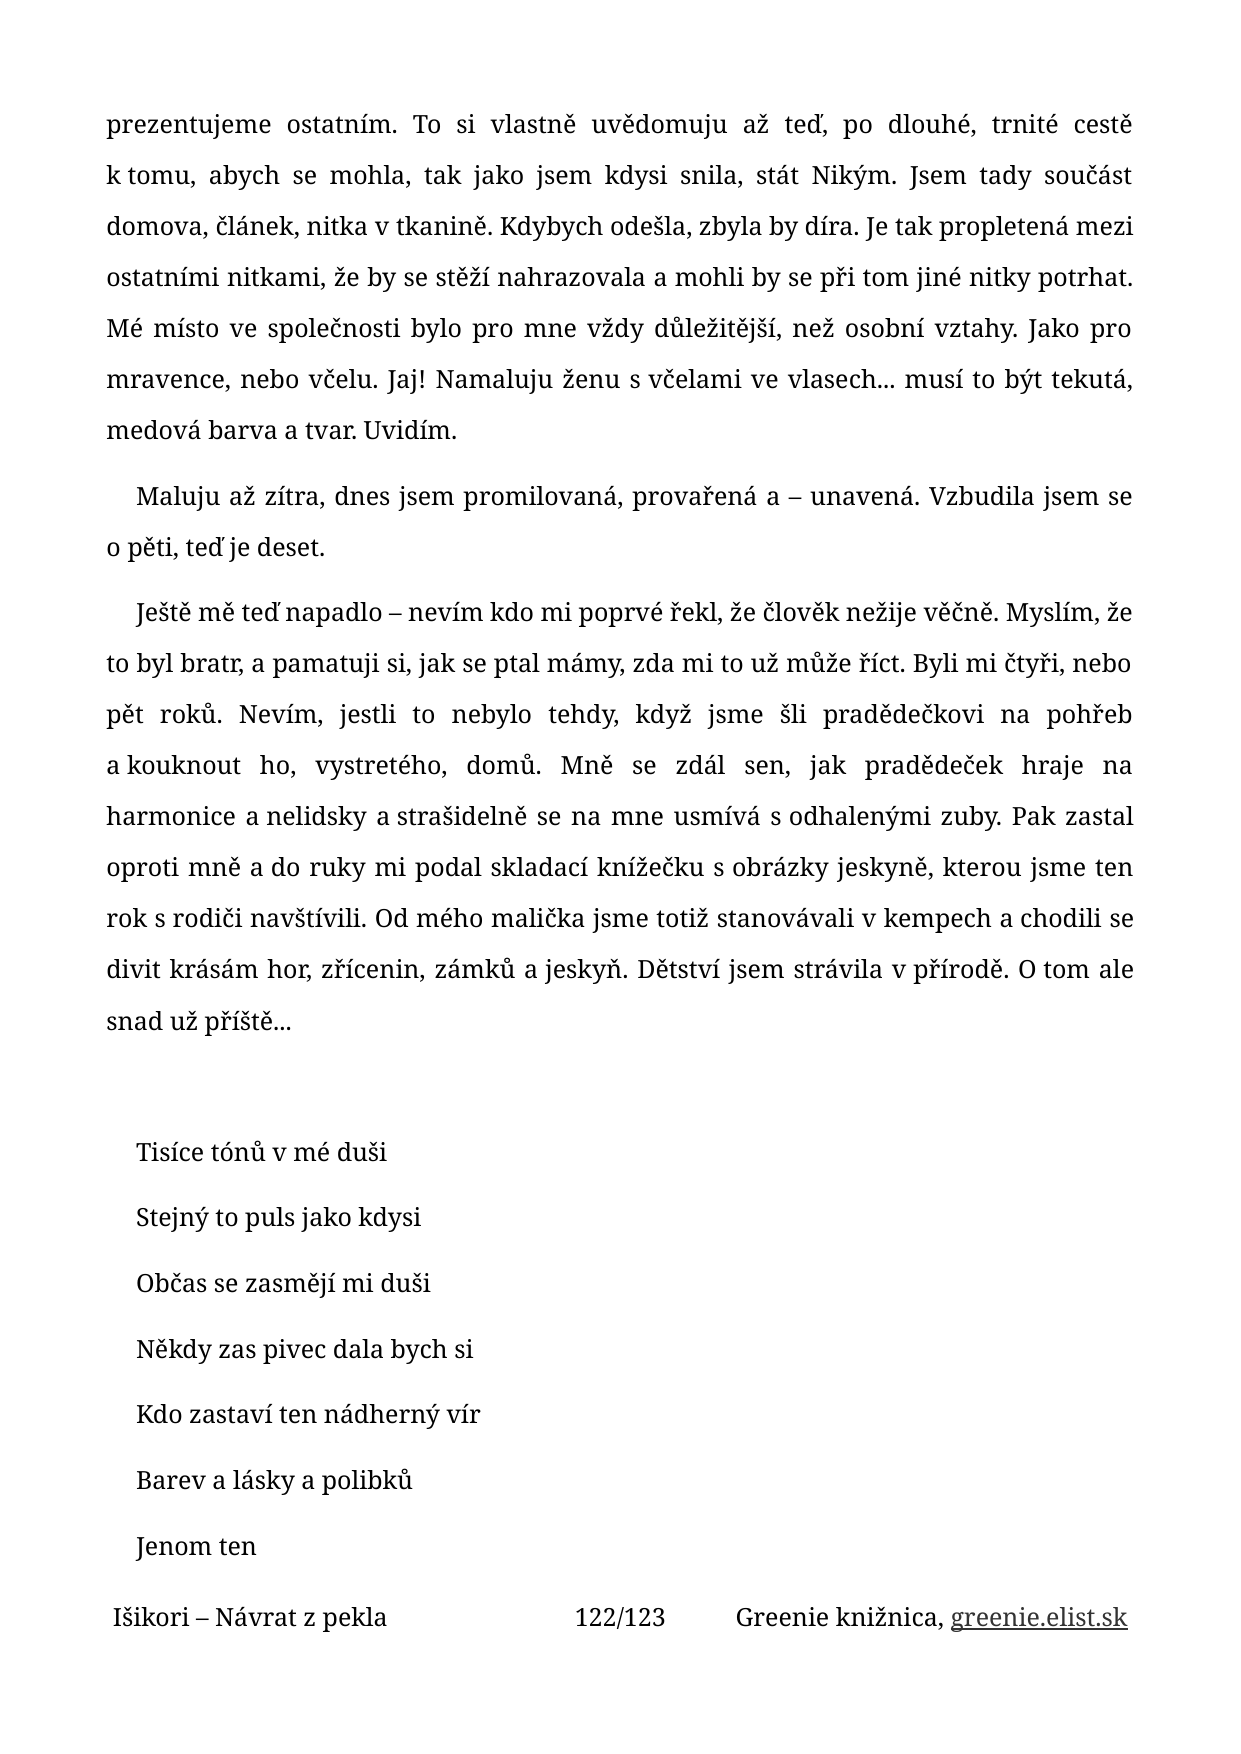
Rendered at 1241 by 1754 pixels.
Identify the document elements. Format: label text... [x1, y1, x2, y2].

text Ještě mě teď napadlo – nevím kdo mi poprvé řekl, že člověk nežije věčně. Myslím, že to byl bratr, a pamatuji si, jak se ptal mámy, zda mi to už může říct. Byli mi čtyři, nebo pět roků. Nevím, jestli to nebylo tehdy, když jsme šli pradědečkovi na pohřeb a kouknout ho, vystretého, domů. Mně se zdál sen, jak pradědeček hraje na harmonice a nelidsky a strašidelně se na mne usmívá s odhalenými zuby. Pak zastal oproti mně a do ruky mi podal skladací knížečku s obrázky jeskyně, kterou jsme ten rok s rodiči navštívili. Od mého malička jsme totiž stanovávali v kempech a chodili se divit krásám hor, zřícenin, zámků a jeskyň. Dětství jsem strávila v přírodě. O tom ale snad už příště... [106, 595, 1134, 1037]
text Někdy zas pivec dala bych si [106, 1331, 1134, 1365]
text prezentujeme ostatním. To si vlastně uvědomuju až teď, po dlouhé, trnité cestě k tomu, abych se mohla, tak jako jsem kdysi snila, stát Nikým. Jsem tady součást domova, článek, nitka v tkanině. Kdybych odešla, zbyla by díra. Je tak propletená mezi ostatními nitkami, že by se stěží nahrazovala a mohli by se při tom jiné nitky potrhat. Mé místo ve společnosti bylo pro mne vždy důležitější, než osobní vztahy. Jako pro mravence, nebo včelu. Jaj! Namaluju ženu s včelami ve vlasech... musí to být tekutá, medová barva a tvar. Uvidím. [106, 106, 1134, 447]
text Jenom ten [106, 1528, 1134, 1562]
text Barev a lásky a polibků [106, 1462, 1134, 1497]
text Maluju až zítra, dnes jsem promilovaná, provařená a – unavená. Vzbudila jsem se o pěti, teď je deset. [106, 478, 1134, 563]
text Kdo zastaví ten nádherný vír [106, 1397, 1134, 1431]
text Občas se zasmějí mi duši [106, 1266, 1134, 1300]
text Tisíce tónů v mé duši [106, 1134, 1134, 1168]
text Stejný to puls jako kdysi [106, 1200, 1134, 1234]
